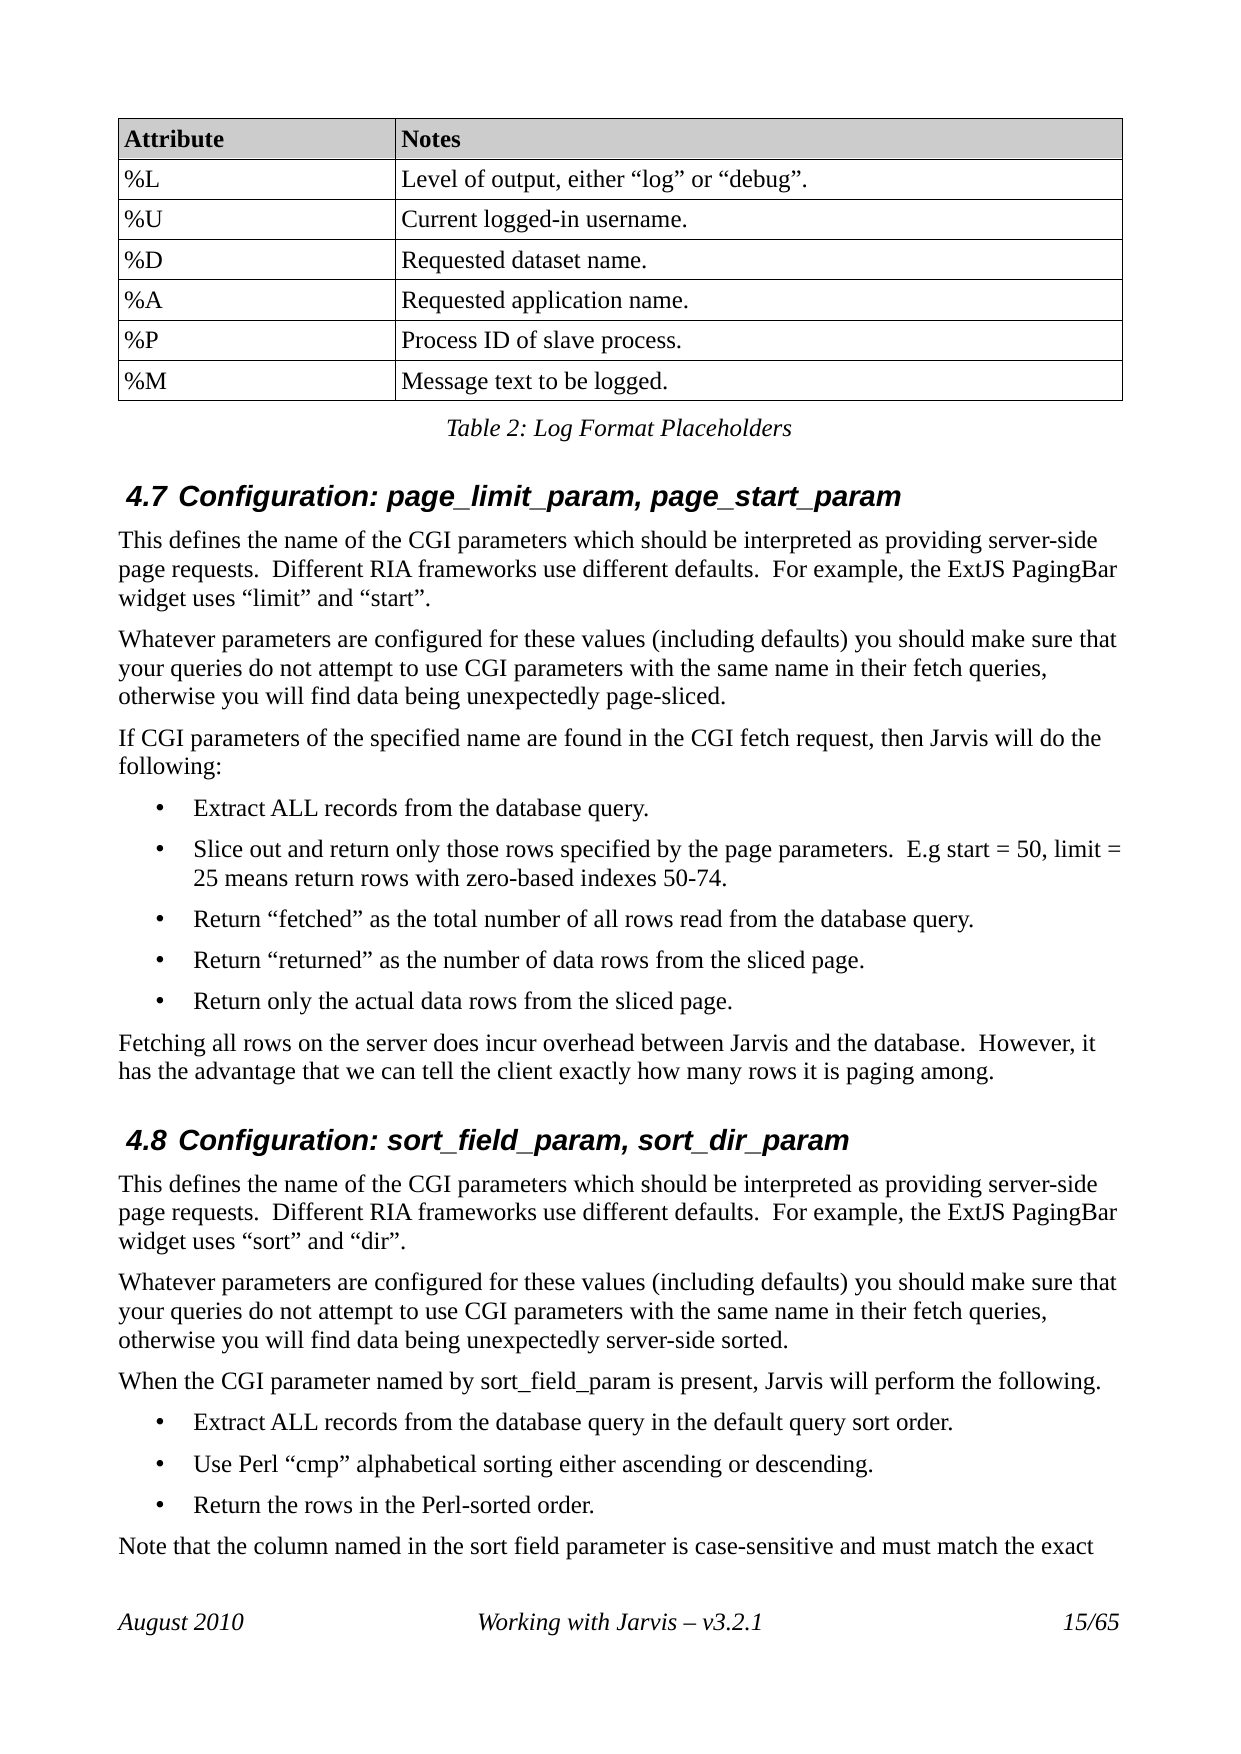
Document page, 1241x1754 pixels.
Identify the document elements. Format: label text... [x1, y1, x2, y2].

table_header Notes [396, 119, 1122, 158]
list Extract ALL records from the database query. [156, 793, 1122, 821]
list Return only the actual data rows from the sliced page. [156, 986, 1122, 1015]
table_cell %A [119, 280, 395, 320]
text This defines the name of the CGI parameters which should be interpreted as providing server-side page requests. Different RIA frameworks use different defaults. For example, the ExtJS PagingBar widget uses “sort” and “dir”. [118, 1169, 1122, 1255]
text If CGI parameters of the specified name are found in the CGI fetch request, then Jarvis will do the following: [118, 723, 1122, 780]
table_cell %D [119, 240, 395, 279]
list Use Perl “cmp” alphabetical sorting either ascending or descending. [156, 1449, 1122, 1477]
table_cell %P [119, 321, 395, 360]
table_cell Requested application name. [396, 280, 1122, 320]
text Whatever parameters are configured for these values (including defaults) you should make sure that your queries do not attempt to use CGI parameters with the same name in their fetch queries, otherwise you will find data being unexpectedly server-side sorted. [118, 1267, 1122, 1354]
text Fetching all rows on the server does incur overhead between Jarvis and the database. However, it has the advantage that we can tell the client exactly how many rows it is paging among. [118, 1028, 1122, 1085]
list Slice out and return only those rows specified by the page parameters. E.g start = 50, limit = 25 means return rows with zero-based indexes 50-74. [156, 834, 1122, 891]
table_cell Message text to be logged. [396, 361, 1122, 400]
table_cell Level of output, either “log” or “debug”. [396, 160, 1122, 199]
list Return the rows in the Perl-sorted order. [156, 1490, 1122, 1519]
table_cell %M [119, 361, 395, 400]
table_cell Process ID of slave process. [396, 321, 1122, 360]
text This defines the name of the CGI parameters which should be interpreted as providing server-side page requests. Different RIA frameworks use different defaults. For example, the ExtJS PagingBar widget uses “limit” and “start”. [118, 525, 1122, 611]
table_cell Requested dataset name. [396, 240, 1122, 279]
subtitle Configuration: sort_field_param, sort_dir_param [118, 1123, 1122, 1156]
text Note that the column named in the sort field parameter is case-sensitive and must match the exact [118, 1531, 1122, 1560]
table_header Attribute [119, 119, 395, 158]
list Extract ALL records from the database query in the default query sort order. [156, 1407, 1122, 1436]
subtitle Configuration: page_limit_param, page_start_param [118, 479, 1122, 513]
list Return “returned” as the number of data rows from the sliced page. [156, 945, 1122, 974]
table_cell %L [119, 160, 395, 199]
text When the CGI parameter named by sort_field_param is present, Jarvis will perform the following. [118, 1366, 1122, 1395]
table_cell %U [119, 200, 395, 239]
text Table 2: Log Format Placeholders [118, 413, 1122, 442]
list Return “fetched” as the total number of all rows read from the database query. [156, 904, 1122, 933]
table_cell Current logged-in username. [396, 200, 1122, 239]
text Whatever parameters are configured for these values (including defaults) you should make sure that your queries do not attempt to use CGI parameters with the same name in their fetch queries, otherwise you will find data being unexpectedly page-sliced. [118, 624, 1122, 710]
